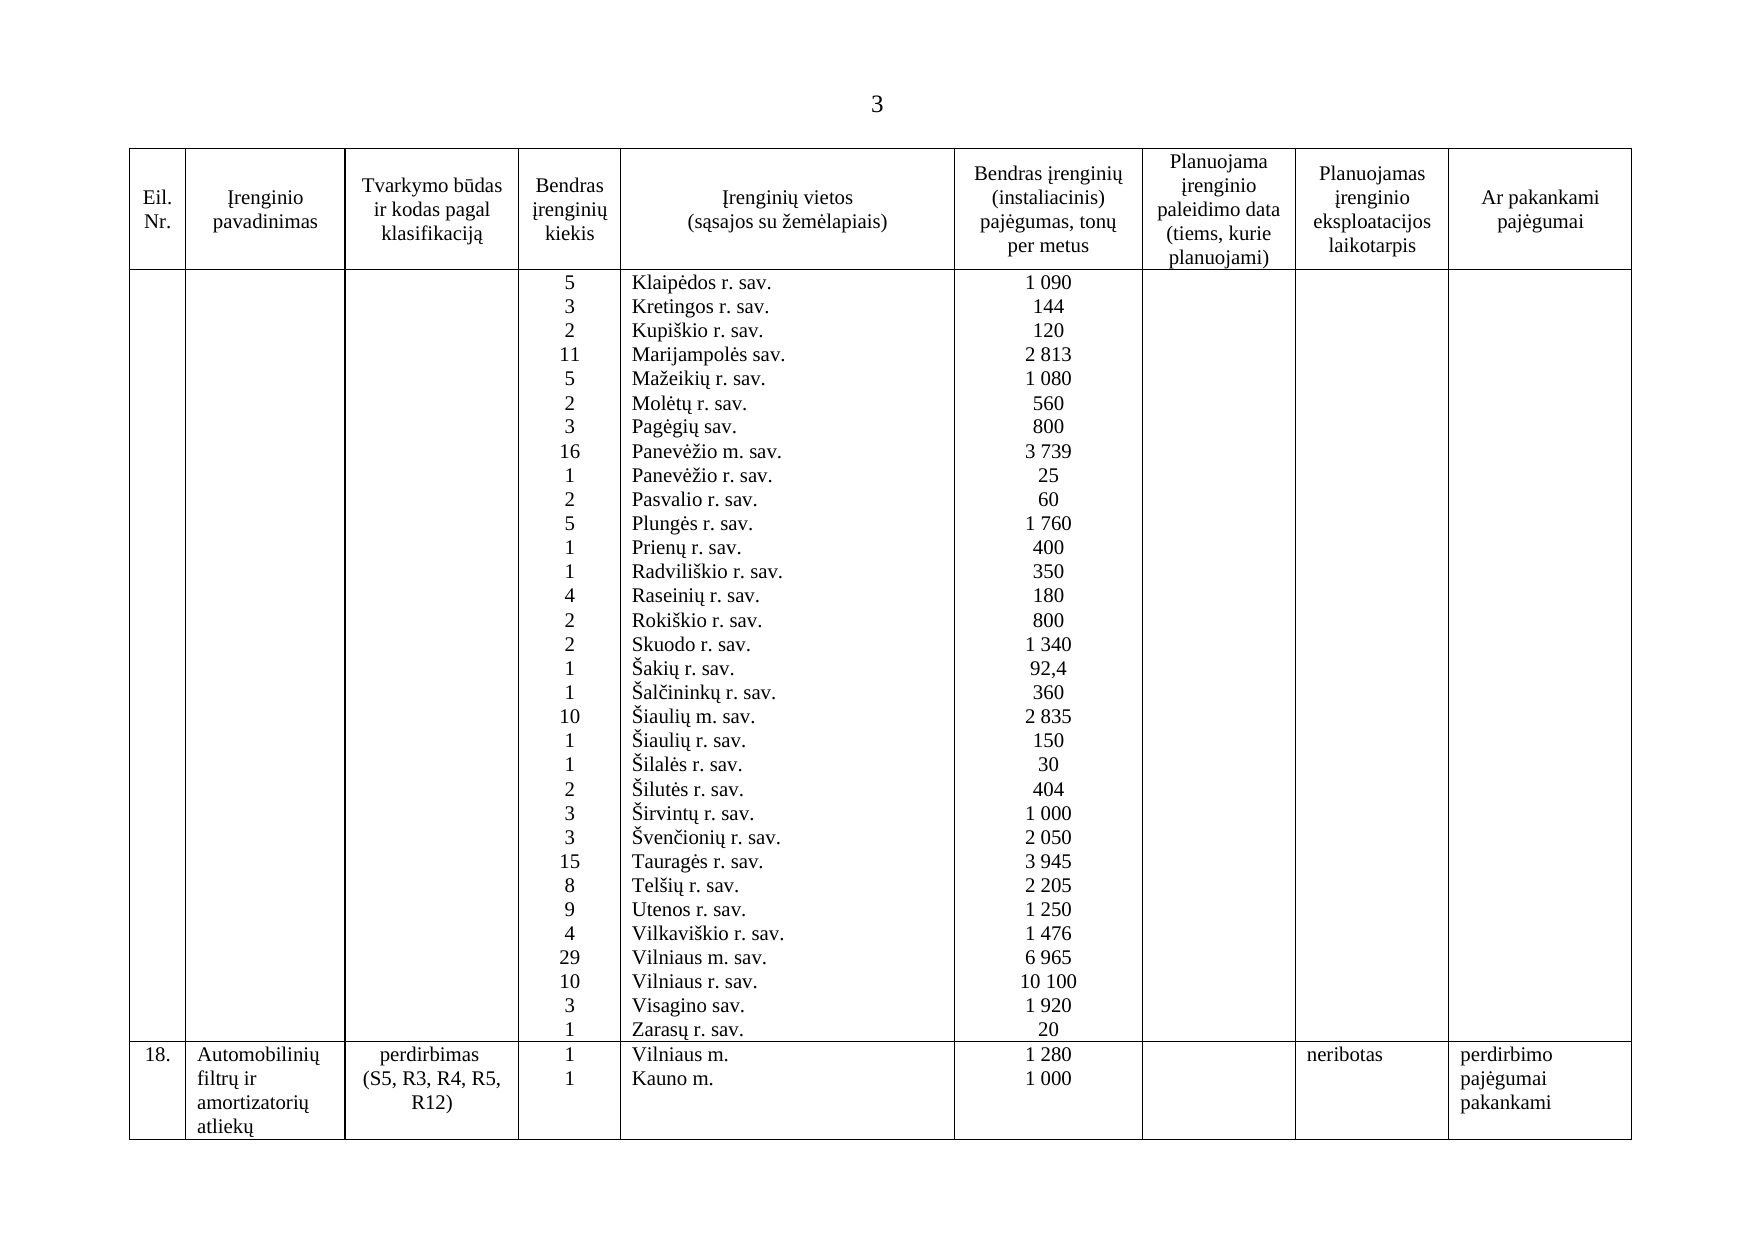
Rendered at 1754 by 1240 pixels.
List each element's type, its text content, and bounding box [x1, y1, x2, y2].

table_header Tvarkymo būdas ir kodas pagal klasifikaciją [346, 149, 518, 269]
table_cell 1 280 1 000 [955, 1042, 1142, 1138]
table_cell [130, 270, 185, 1041]
table_cell perdirbimas (S5, R3, R4, R5, R12) [346, 1042, 518, 1138]
table_cell [1143, 270, 1295, 1041]
table_cell 5 3 2 11 5 2 3 16 1 2 5 1 1 4 [519, 270, 620, 607]
table_cell Automobilinių filtrų ir amortizatorių atliekų [186, 1042, 344, 1138]
table_header Ar pakankami pajėgumai [1449, 149, 1631, 269]
table_header Planuojama įrenginio paleidimo data (tiems, kurie planuojami) [1143, 149, 1295, 269]
table_cell [186, 270, 344, 1041]
table_header Įrenginio pavadinimas [186, 149, 344, 269]
table_header Bendras įrenginių kiekis [519, 149, 620, 269]
table_cell [346, 270, 518, 1041]
table_cell [1449, 270, 1631, 1041]
table_cell Vilniaus m. Kauno m. [621, 1042, 954, 1138]
table_header Bendras įrenginių (instaliacinis) pajėgumas, tonų per metus [955, 149, 1142, 269]
table_cell [1296, 270, 1448, 1041]
table_cell 800 1 340 92,4 360 2 835 150 30 404 1 000 2 050 3 945 2 205 1 250 1 476 6 965 10 100 1 920 20 [955, 607, 1142, 1041]
table_header Planuojamas įrenginio eksploatacijos laikotarpis [1296, 149, 1448, 269]
table_cell neribotas [1296, 1042, 1448, 1138]
table_cell perdirbimo pajėgumai pakankami [1449, 1042, 1631, 1138]
table_cell 2 2 1 1 10 1 1 2 3 3 15 8 9 4 29 10 3 1 [519, 607, 620, 1041]
table_cell Klaipėdos r. sav. Kretingos r. sav. Kupiškio r. sav. Marijampolės sav. Mažeikių r. sav. Molėtų r. sav. Pagėgių sav. Panevėžio m. sav. Panevėžio r. sav. Pasvalio r. sav. Plungės r. sav. Prienų r. sav. Radviliškio r. sav. Raseinių r. sav. [621, 270, 954, 607]
table_cell 18. [130, 1042, 185, 1138]
table_cell [1143, 1042, 1295, 1138]
table_header Įrenginių vietos (sąsajos su žemėlapiais) [621, 149, 954, 269]
table_cell Rokiškio r. sav. Skuodo r. sav. Šakių r. sav. Šalčininkų r. sav. Šiaulių m. sav. Šiaulių r. sav. Šilalės r. sav. Šilutės r. sav. Širvintų r. sav. Švenčionių r. sav. Tauragės r. sav. Telšių r. sav. Utenos r. sav. Vilkaviškio r. sav. Vilniaus m. sav. Vilniaus r. sav. Visagino sav. Zarasų r. sav. [621, 607, 954, 1041]
table_cell 1 090 144 120 2 813 1 080 560 800 3 739 25 60 1 760 400 350 180 [955, 270, 1142, 607]
table_cell 1 1 [519, 1042, 620, 1138]
table_header Eil.Nr. [130, 149, 185, 269]
